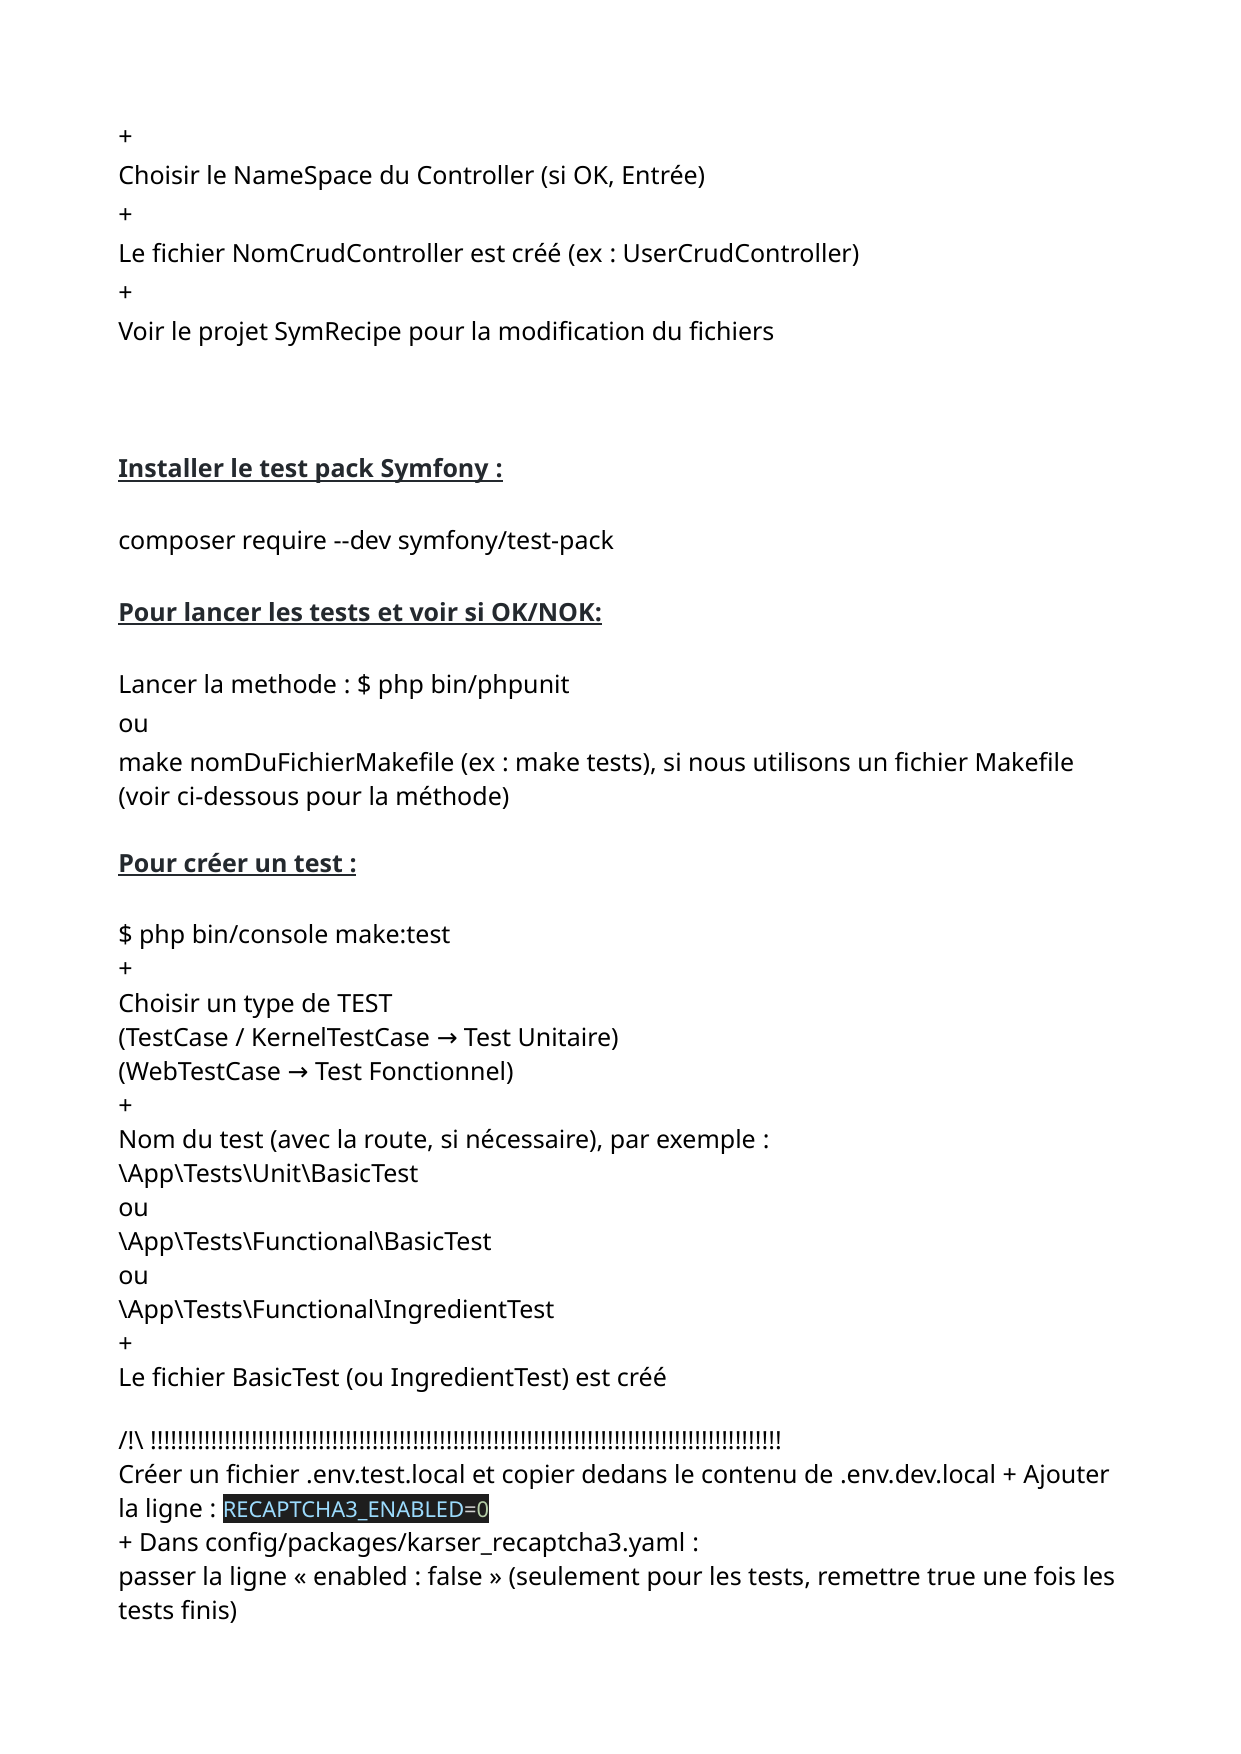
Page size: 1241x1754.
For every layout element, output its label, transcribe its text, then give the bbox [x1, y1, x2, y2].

text $ php bin/console make:test [118, 917, 1122, 951]
text (TestCase / KernelTestCase → Test Unitaire) [118, 1019, 1122, 1053]
text Voir le projet SymRecipe pour la modification du fichiers [118, 314, 1122, 348]
text /!\ !!!!!!!!!!!!!!!!!!!!!!!!!!!!!!!!!!!!!!!!!!!!!!!!!!!!!!!!!!!!!!!!!!!!!!!!!!!!!!!!!!!!!!!!!!!!!! [118, 1422, 1122, 1456]
text (WebTestCase → Test Fonctionnel) [118, 1053, 1122, 1087]
text Installer le test pack Symfony : [118, 451, 1122, 485]
text ou [118, 1258, 1122, 1292]
text ou [118, 1189, 1122, 1224]
text \App\Tests\Functional\BasicTest [118, 1224, 1122, 1258]
text composer require --dev symfony/test-pack [118, 523, 1122, 557]
text + [118, 118, 1122, 152]
text + [118, 1326, 1122, 1360]
text Pour créer un test : [118, 845, 1122, 879]
text Créer un fichier .env.test.local et copier dedans le contenu de .env.dev.local + Ajouter la ligne : RECAPTCHA3_ENABLED=0 [118, 1456, 1122, 1524]
text Le fichier BasicTest (ou IngredientTest) est créé [118, 1360, 1122, 1394]
text make nomDuFichierMakefile (ex : make tests), si nous utilisons un fichier Makefile (voir ci-dessous pour la méthode) [118, 744, 1122, 813]
text Choisir un type de TEST [118, 985, 1122, 1019]
text Choisir le NameSpace du Controller (si OK, Entrée) [118, 157, 1122, 191]
text Le fichier NomCrudController est créé (ex : UserCrudController) [118, 236, 1122, 270]
text Nom du test (avec la route, si nécessaire), par exemple : [118, 1121, 1122, 1156]
text + Dans config/packages/karser_recaptcha3.yaml : [118, 1524, 1122, 1558]
text Lancer la methode : $ php bin/phpunit [118, 666, 1122, 700]
text passer la ligne « enabled : false » (seulement pour les tests, remettre true une fois les tests finis) [118, 1558, 1122, 1627]
text + [118, 275, 1122, 309]
text \App\Tests\Unit\BasicTest [118, 1156, 1122, 1189]
text + [118, 1087, 1122, 1121]
text + [118, 951, 1122, 985]
text \App\Tests\Functional\IngredientTest [118, 1292, 1122, 1326]
text + [118, 196, 1122, 231]
text ou [118, 705, 1122, 739]
text Pour lancer les tests et voir si OK/NOK: [118, 594, 1122, 628]
